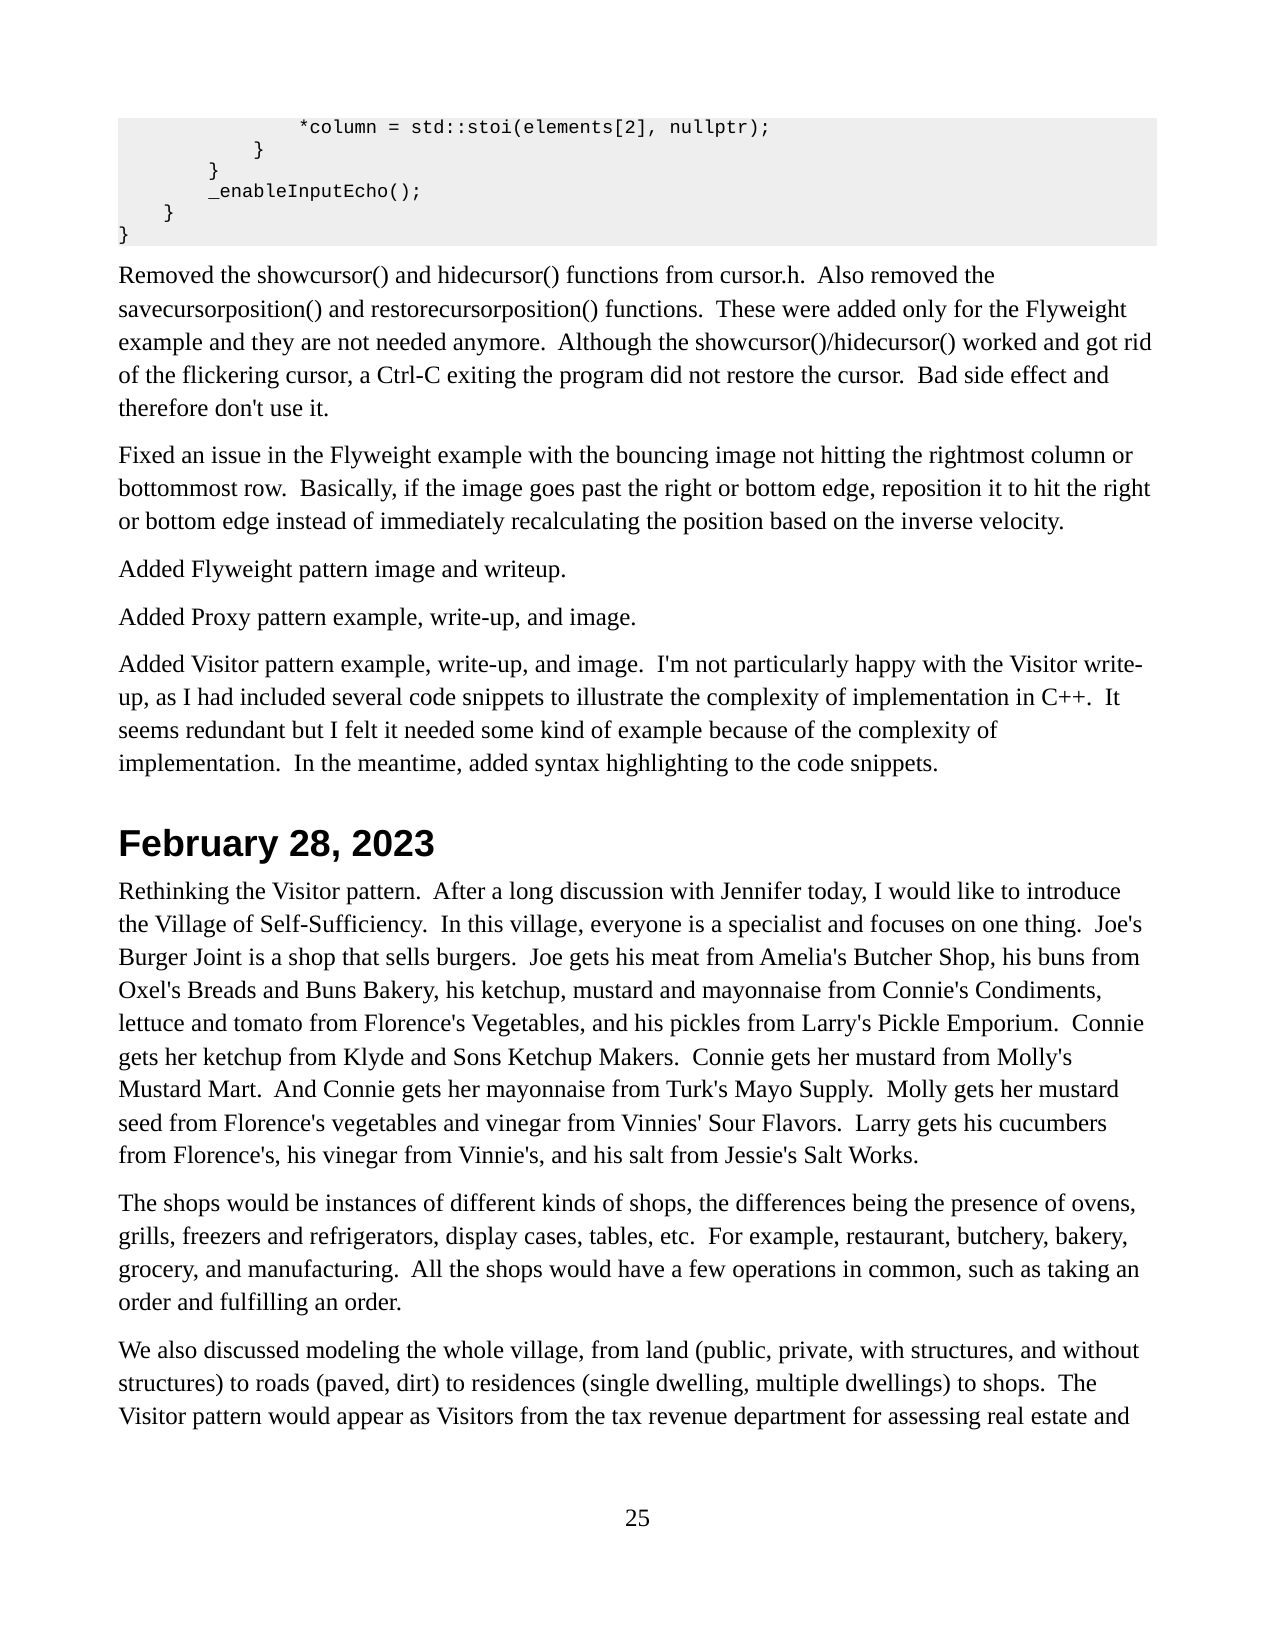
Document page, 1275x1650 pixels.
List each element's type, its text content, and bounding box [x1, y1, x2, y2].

text } [118, 224, 1157, 246]
text Rethinking the Visitor pattern. After a long discussion with Jennifer today, I would like to introduce the Village of Self-Sufficiency. In this village, everyone is a specialist and focuses on one thing. Joe's Burger Joint is a shop that sells burgers. Joe gets his meat from Amelia's Butcher Shop, his buns from Oxel's Breads and Buns Bakery, his ketchup, mustard and mayonnaise from Connie's Condiments, lettuce and tomato from Florence's Vegetables, and his pickles from Larry's Pickle Emporium. Connie gets her ketchup from Klyde and Sons Ketchup Makers. Connie gets her mustard from Molly's Mustard Mart. And Connie gets her mayonnaise from Turk's Mayo Supply. Molly gets her mustard seed from Florence's vegetables and vinegar from Vinnies' Sour Flavors. Larry gets his cucumbers from Florence's, his vinegar from Vinnie's, and his salt from Jessie's Salt Works. [118, 876, 1157, 1169]
text We also discussed modeling the whole village, from land (public, private, with structures, and without structures) to roads (paved, dirt) to residences (single dwelling, multiple dwellings) to shops. The Visitor pattern would appear as Visitors from the tax revenue department for assessing real estate and [118, 1335, 1157, 1430]
text Removed the showcursor() and hidecursor() functions from cursor.h. Also removed the savecursorposition() and restorecursorposition() functions. These were added only for the Flyweight example and they are not needed anymore. Although the showcursor()/hidecursor() worked and got rid of the flickering cursor, a Ctrl-C exiting the program did not restore the cursor. Bad side effect and therefore don't use it. [118, 261, 1157, 421]
text The shops would be instances of different kinds of shops, the differences being the presence of ovens, grills, freezers and refrigerators, display cases, tables, etc. For example, restaurant, butchery, bakery, grocery, and manufacturing. All the shops would have a few operations in common, such as taking an order and fulfilling an order. [118, 1188, 1157, 1316]
text Added Proxy pattern example, write-up, and image. [118, 602, 1157, 630]
text Fixed an issue in the Flyweight example with the bouncing image not hitting the rightmost column or bottommost row. Basically, if the image goes past the right or bottom edge, reposition it to hit the right or bottom edge instead of immediately recalculating the position based on the inverse velocity. [118, 440, 1157, 535]
text Added Visitor pattern example, write-up, and image. I'm not particularly happy with the Visitor write-up, as I had included several code snippets to illustrate the complexity of implementation in C++. It seems redundant but I felt it needed some kind of example because of the complexity of implementation. In the meantime, added syntax highlighting to the code snippets. [118, 649, 1157, 777]
text *column = std::stoi(elements[2], nullptr); [118, 118, 1157, 139]
text } [118, 161, 1157, 182]
text Added Flyweight pattern image and writeup. [118, 554, 1157, 583]
subtitle February 28, 2023 [118, 821, 1157, 864]
text _enableInputEcho(); [118, 182, 1157, 203]
text } [118, 203, 1157, 224]
text } [118, 139, 1157, 161]
